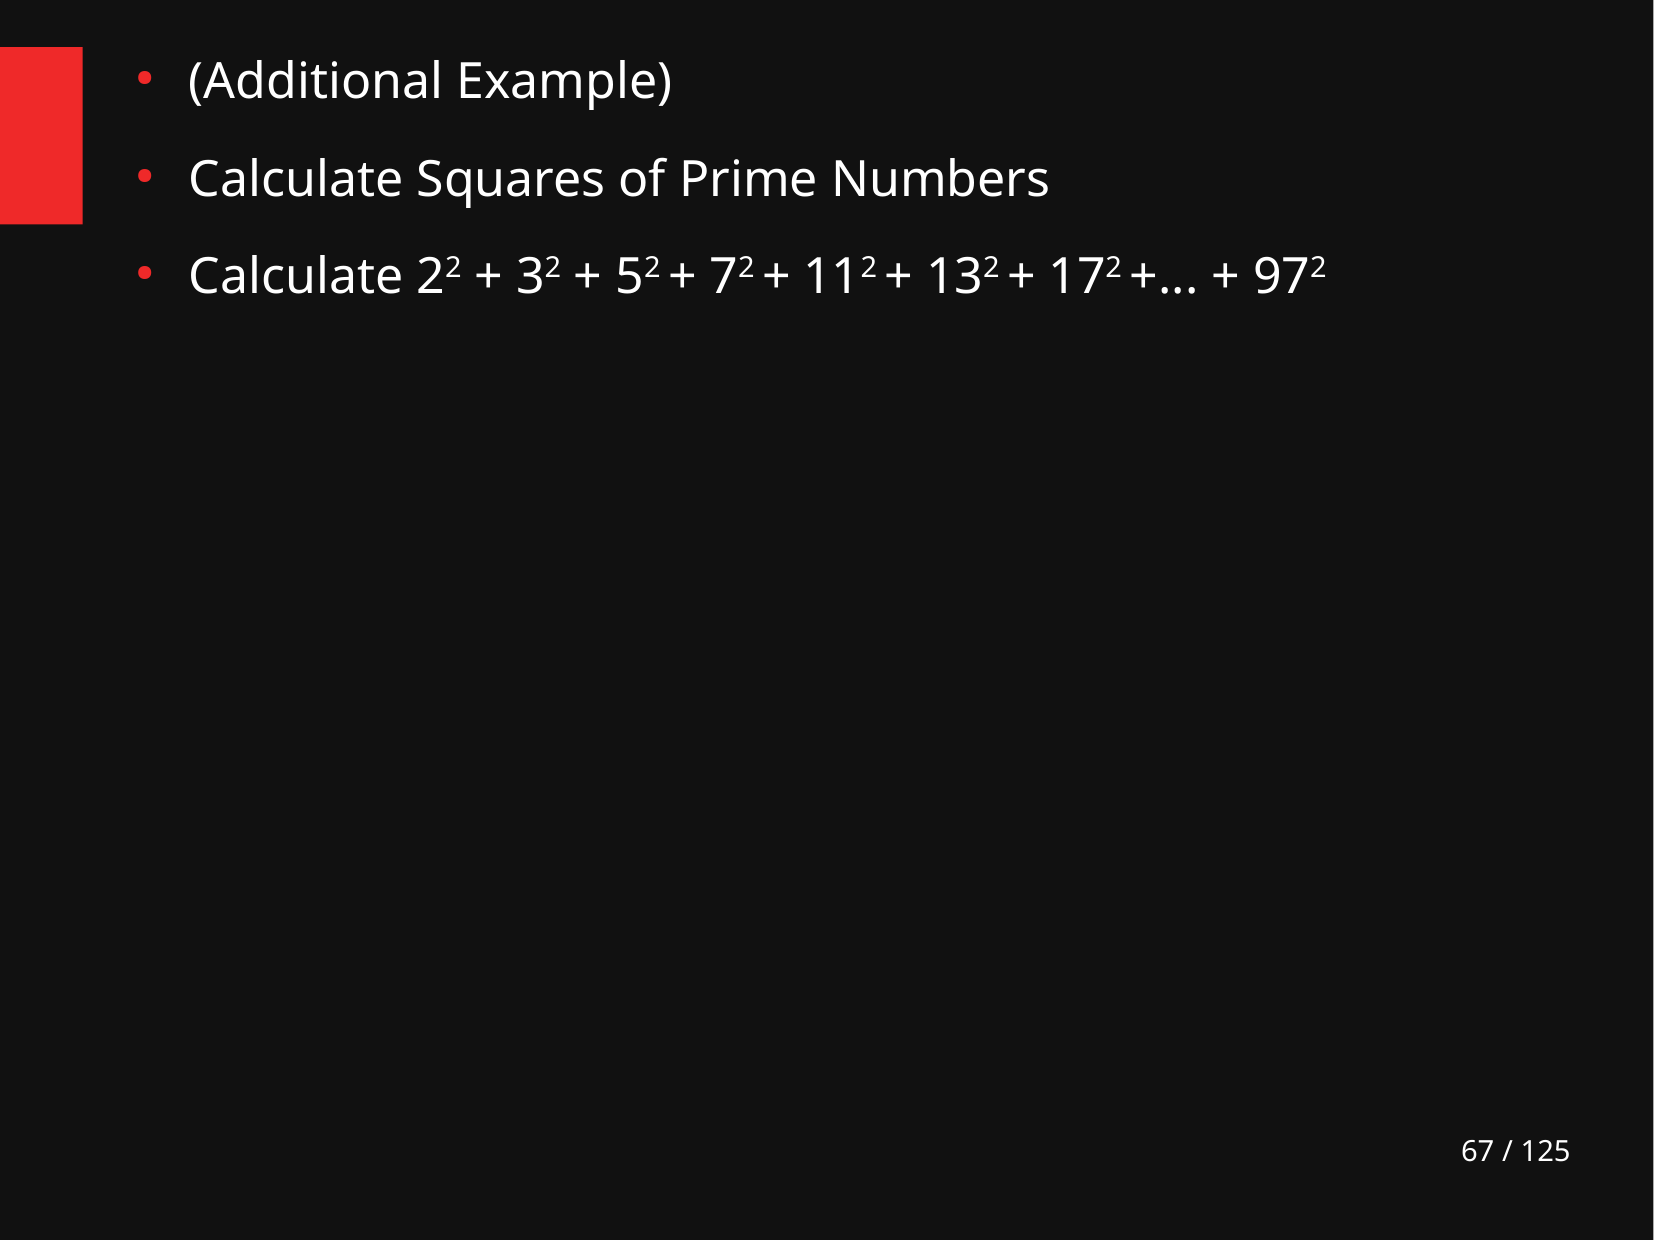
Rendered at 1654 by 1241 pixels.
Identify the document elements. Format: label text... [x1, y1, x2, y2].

list (Additional Example) Calculate Squares of Prime Numbers Calculate 22 + 32 + 52 + 72 + 112 + 132 + 172 +... + 972 [118, 45, 1536, 1074]
